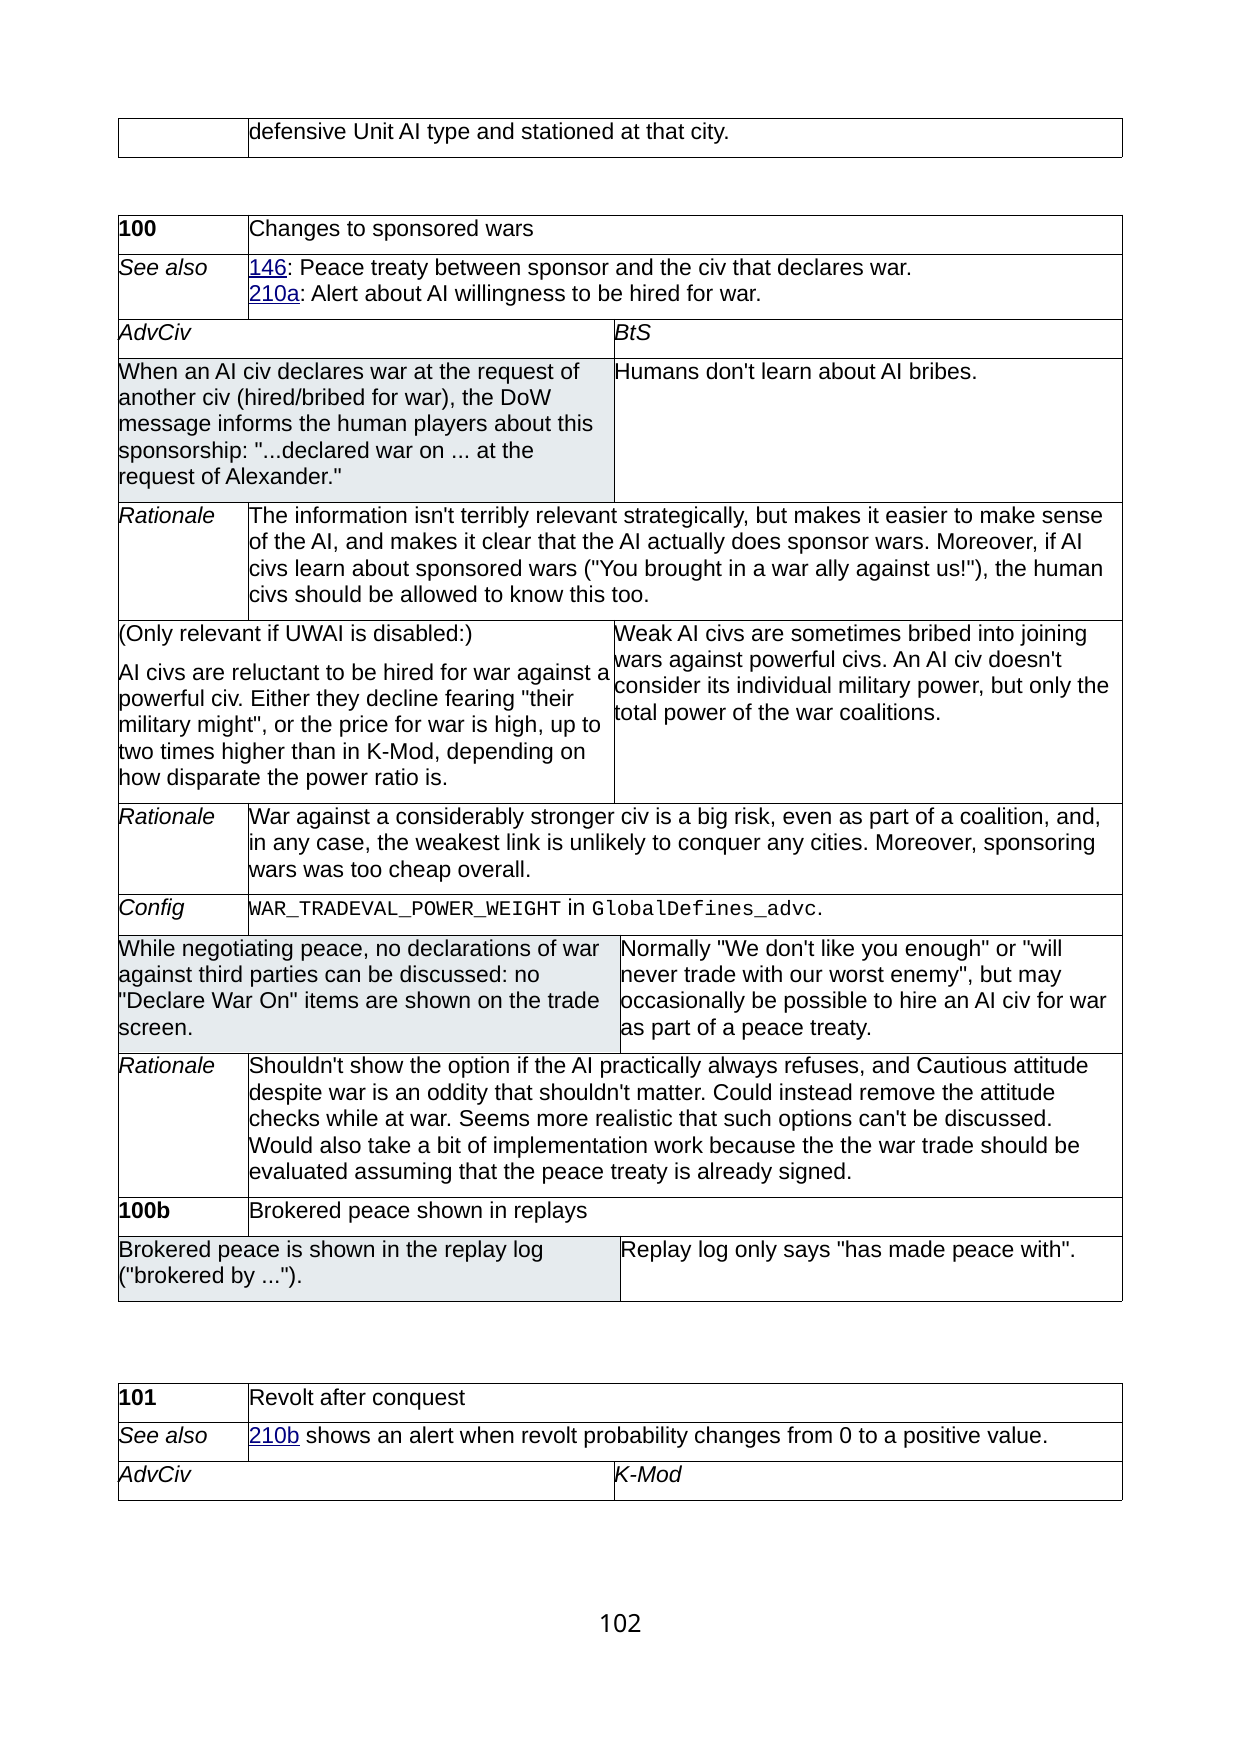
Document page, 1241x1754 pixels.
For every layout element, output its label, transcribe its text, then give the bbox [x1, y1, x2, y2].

table_cell K-Mod [615, 1462, 1122, 1500]
table_cell When an AI civ declares war at the request of another civ (hired/bribed for war), the DoW message informs the human players about this sponsorship: "...declared war on ... at the request of Alexander." [119, 359, 614, 502]
table_header 101 [119, 1384, 248, 1422]
table_cell Normally "We don't like you enough" or "will never trade with our worst enemy", but may occasionally be possible to hire an AI civ for war as part of a peace treaty. [621, 936, 1122, 1052]
table_cell Rationale [119, 1054, 248, 1197]
table_cell Brokered peace is shown in the replay log ("brokered by ..."). [119, 1237, 620, 1301]
table_cell War against a considerably stronger civ is a big risk, even as part of a coalition, and, in any case, the weakest link is unlikely to conquer any cities. Moreover, sponsoring wars was too cheap overall. [249, 804, 1122, 894]
table_cell Weak AI civs are sometimes bribed into joining wars against powerful civs. An AI civ doesn't consider its individual military power, but only the total power of the war coalitions. [615, 621, 1122, 803]
table_cell [119, 119, 248, 157]
table_header Changes to sponsored wars [249, 216, 1122, 253]
table_cell See also [119, 255, 248, 319]
table_cell The information isn't terribly relevant strategically, but makes it easier to make sense of the AI, and makes it clear that the AI actually does sponsor wars. Moreover, if AI civs learn about sponsored wars ("You brought in a war ally against us!"), the human civs should be allowed to know this too. [249, 503, 1122, 620]
table_cell BtS [615, 320, 1122, 357]
table_cell Rationale [119, 503, 248, 620]
table_cell While negotiating peace, no declarations of war against third parties can be discussed: no "Declare War On" items are shown on the trade screen. [119, 936, 620, 1052]
table_cell Humans don't learn about AI bribes. [615, 359, 1122, 502]
table_cell Replay log only says "has made peace with". [621, 1237, 1122, 1301]
table_cell Config [119, 895, 248, 934]
table_header Revolt after conquest [249, 1384, 1122, 1422]
table_cell WAR_TRADEVAL_POWER_WEIGHT in GlobalDefines_advc. [249, 895, 1122, 934]
table_cell Brokered peace shown in replays [249, 1198, 1122, 1236]
table_cell AdvCiv [119, 320, 614, 357]
table_cell (Only relevant if UWAI is disabled:) AI civs are reluctant to be hired for war against a powerful civ. Either they decline fearing "their military might", or the price for war is high, up to two times higher than in K-Mod, depending on how disparate the power ratio is. [119, 621, 614, 803]
table_cell 100b [119, 1198, 248, 1236]
table_cell AdvCiv [119, 1462, 614, 1500]
table_cell See also [119, 1423, 248, 1461]
table_cell defensive Unit AI type and stationed at that city. [249, 119, 1122, 157]
table_cell 210b shows an alert when revolt probability changes from 0 to a positive value. [249, 1423, 1122, 1461]
table_header 100 [119, 216, 248, 253]
table_cell Shouldn't show the option if the AI practically always refuses, and Cautious attitude despite war is an oddity that shouldn't matter. Could instead remove the attitude checks while at war. Seems more realistic that such options can't be discussed. Would also take a bit of implementation work because the the war trade should be evaluated assuming that the peace treaty is already signed. [249, 1054, 1122, 1197]
table_cell Rationale [119, 804, 248, 894]
table_cell 146: Peace treaty between sponsor and the civ that declares war. 210a: Alert about AI willingness to be hired for war. [249, 255, 1122, 319]
